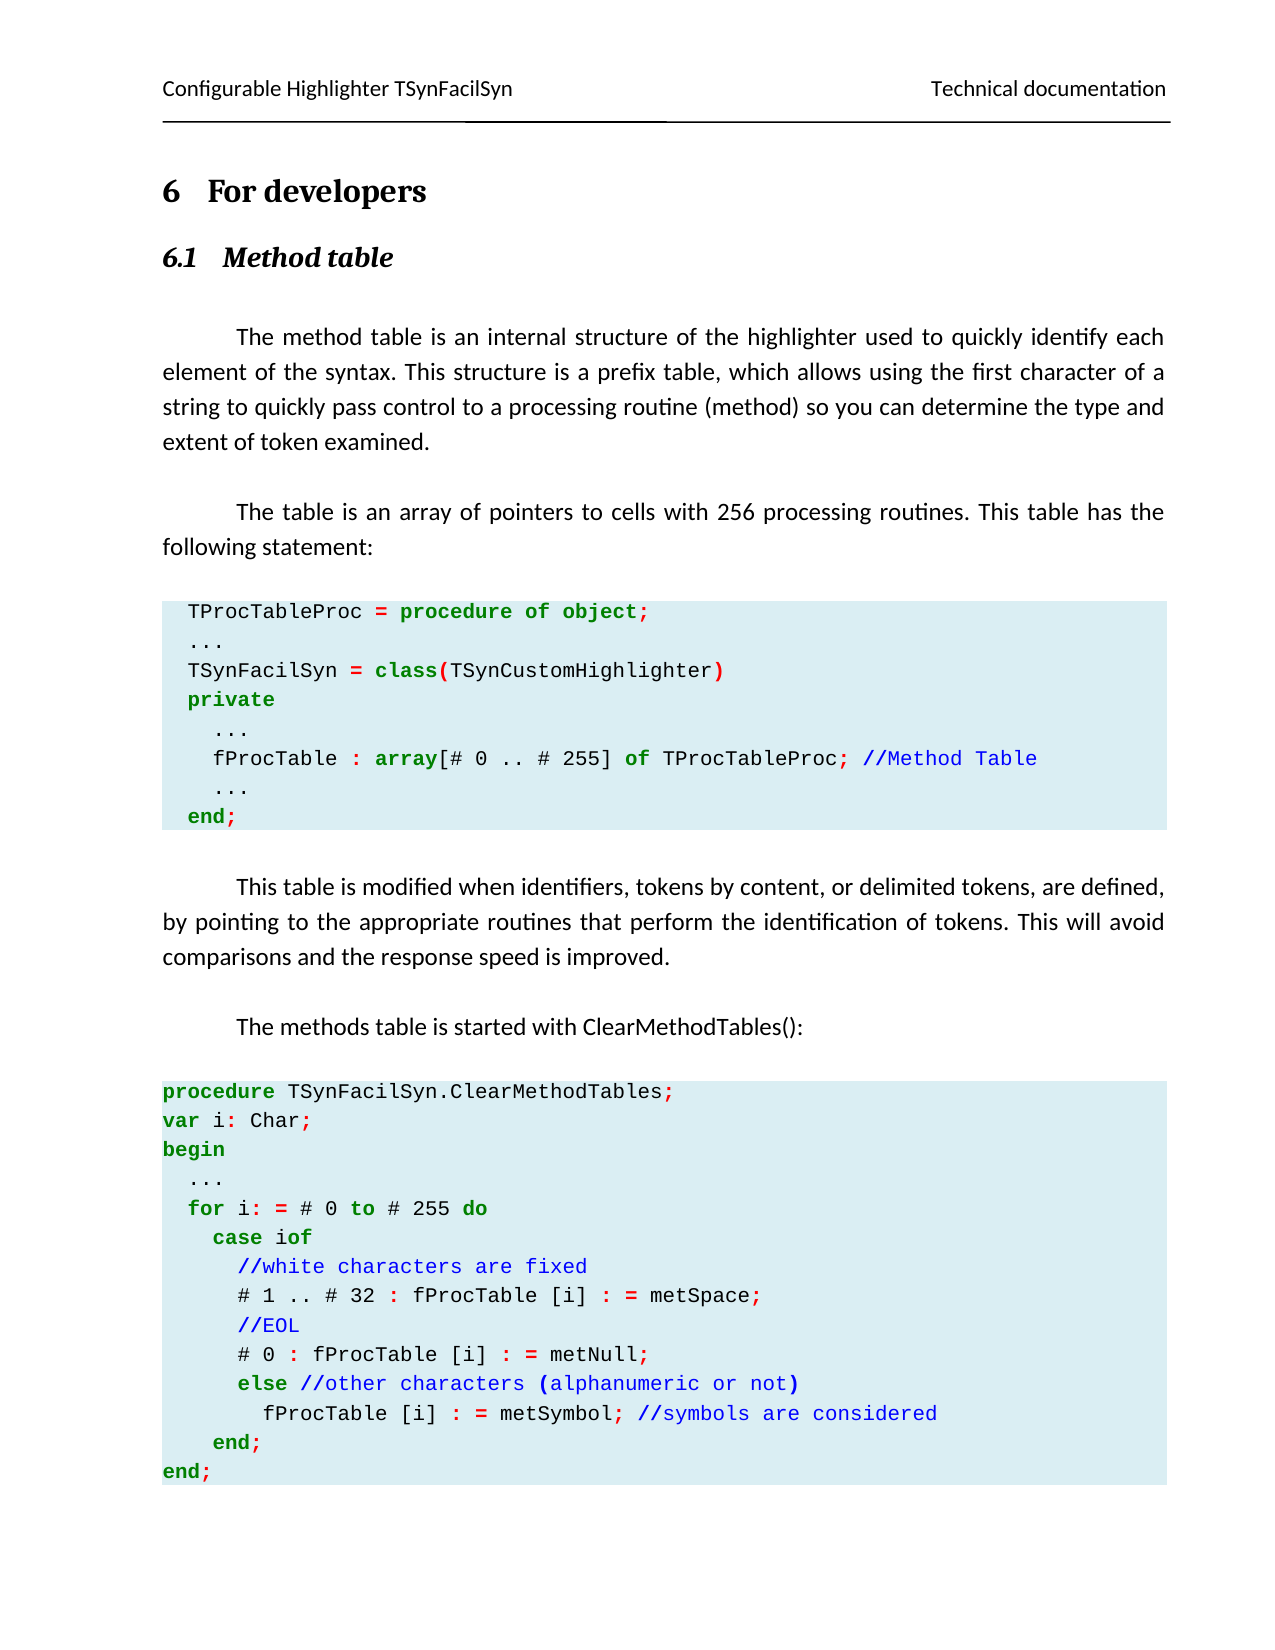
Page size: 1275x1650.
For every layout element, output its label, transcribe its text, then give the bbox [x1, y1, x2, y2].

text procedure TSynFacilSyn.ClearMethodTables; [162, 1081, 1167, 1104]
text The methods table is started with ClearMethodTables(): [162, 1011, 1167, 1041]
text for i: = # 0 to # 255 do [162, 1198, 1167, 1221]
text private [162, 689, 1167, 713]
text # 1 .. # 32 : fProcTable [i] : = metSpace; [162, 1286, 1167, 1309]
text end; [162, 1432, 1167, 1456]
text fProcTable : array[# 0 .. # 255] of TProcTableProc; //Method Table [162, 748, 1167, 771]
text ... [162, 631, 1167, 654]
text The method table is an internal structure of the highlighter used to quickly identify each element of the syntax. This structure is a prefix table, which allows using the first character of a string to quickly pass control to a processing routine (method) so you can determine the type and extent of token examined. [162, 321, 1167, 457]
text var i: Char; [162, 1110, 1167, 1133]
text else //other characters (alphanumeric or not) [162, 1373, 1167, 1397]
text ... [162, 718, 1167, 742]
text # 0 : fProcTable [i] : = metNull; [162, 1344, 1167, 1368]
subtitle For developers [162, 173, 1167, 211]
text ... [162, 777, 1167, 801]
text The table is an array of pointers to cells with 256 processing routines. This table has the following statement: [162, 496, 1167, 562]
text case iof [162, 1227, 1167, 1251]
text TSynFacilSyn = class(TSynCustomHighlighter) [162, 660, 1167, 684]
text end; [162, 1461, 1167, 1485]
text //EOL [162, 1315, 1167, 1338]
subtitle Method table [162, 242, 1167, 275]
text This table is modified when identifiers, tokens by content, or delimited tokens, are defined, by pointing to the appropriate routines that perform the identification of tokens. This will avoid comparisons and the response speed is improved. [162, 871, 1167, 971]
text end; [162, 806, 1167, 830]
text begin [162, 1139, 1167, 1163]
text //white characters are fixed [162, 1256, 1167, 1280]
text TProcTableProc = procedure of object; [162, 601, 1167, 625]
text ... [162, 1168, 1167, 1192]
text fProcTable [i] : = metSymbol; //symbols are considered [162, 1403, 1167, 1426]
